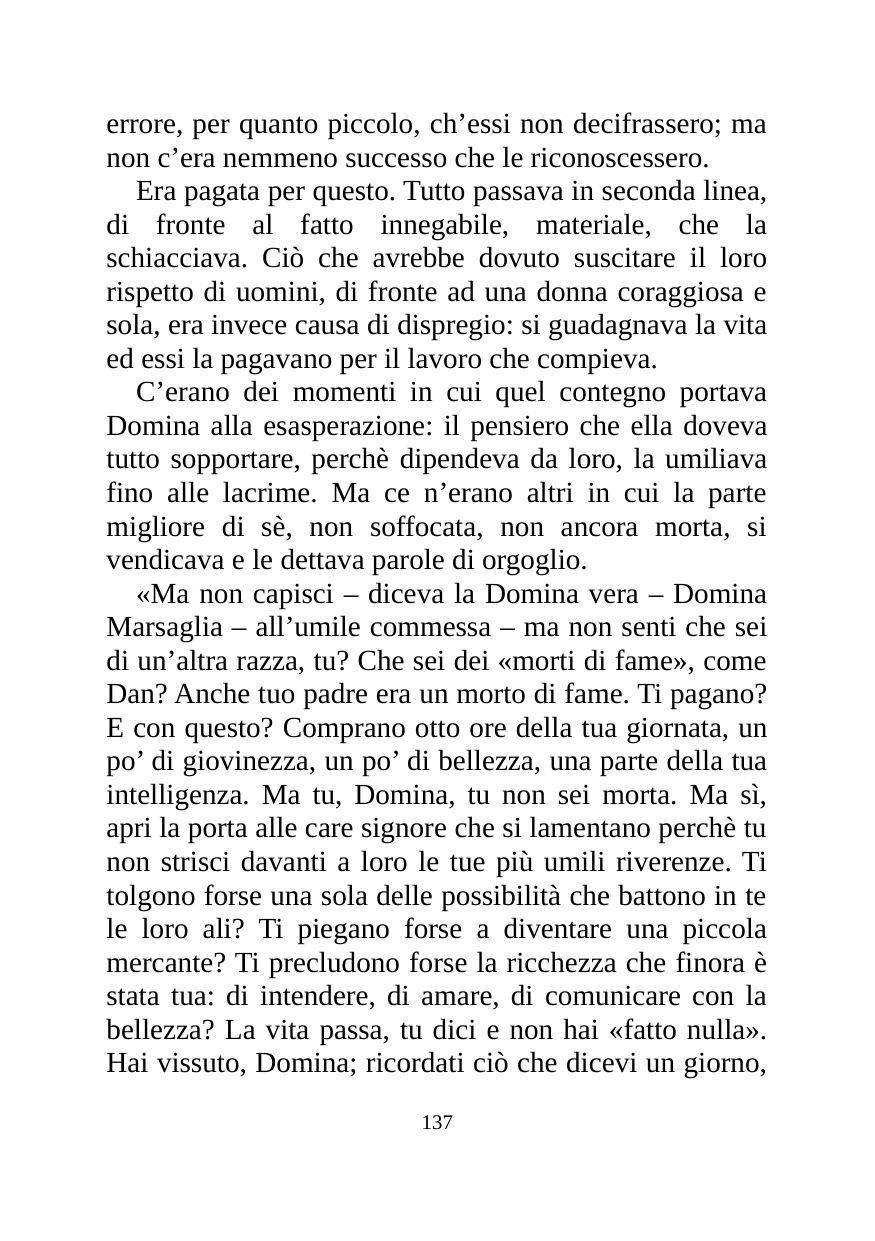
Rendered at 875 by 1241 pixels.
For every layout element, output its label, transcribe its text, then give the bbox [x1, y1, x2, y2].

text errore, per quanto piccolo, ch’essi non decifrassero; ma non c’era nemmeno successo che le riconoscessero. [106, 106, 768, 173]
text Era pagata per questo. Tutto passava in seconda linea, di fronte al fatto innegabile, materiale, che la schiacciava. Ciò che avrebbe dovuto suscitare il loro rispetto di uomini, di fronte ad una donna coraggiosa e sola, era invece causa di dispregio: si guadagnava la vita ed essi la pagavano per il lavoro che compieva. [106, 173, 768, 374]
text C’erano dei momenti in cui quel contegno portava Domina alla esasperazione: il pensiero che ella doveva tutto sopportare, perchè dipendeva da loro, la umiliava fino alle lacrime. Ma ce n’erano altri in cui la parte migliore di sè, non soffocata, non ancora morta, si vendicava e le dettava parole di orgoglio. [106, 374, 768, 576]
text «Ma non capisci – diceva la Domina vera – Domina Marsaglia – all’umile commessa – ma non senti che sei di un’altra razza, tu? Che sei dei «morti di fame», come Dan? Anche tuo padre era un morto di fame. Ti pagano? E con questo? Comprano otto ore della tua giornata, un po’ di giovinezza, un po’ di bellezza, una parte della tua intelligenza. Ma tu, Domina, tu non sei morta. Ma sì, apri la porta alle care signore che si lamentano perchè tu non strisci davanti a loro le tue più umili riverenze. Ti tolgono forse una sola delle possibilità che battono in te le loro ali? Ti piegano forse a diventare una piccola mercante? Ti precludono forse la ricchezza che finora è stata tua: di intendere, di amare, di comunicare con la bellezza? La vita passa, tu dici e non hai «fatto nulla». Hai vissuto, Domina; ricordati ciò che dicevi un giorno, [106, 576, 768, 1079]
